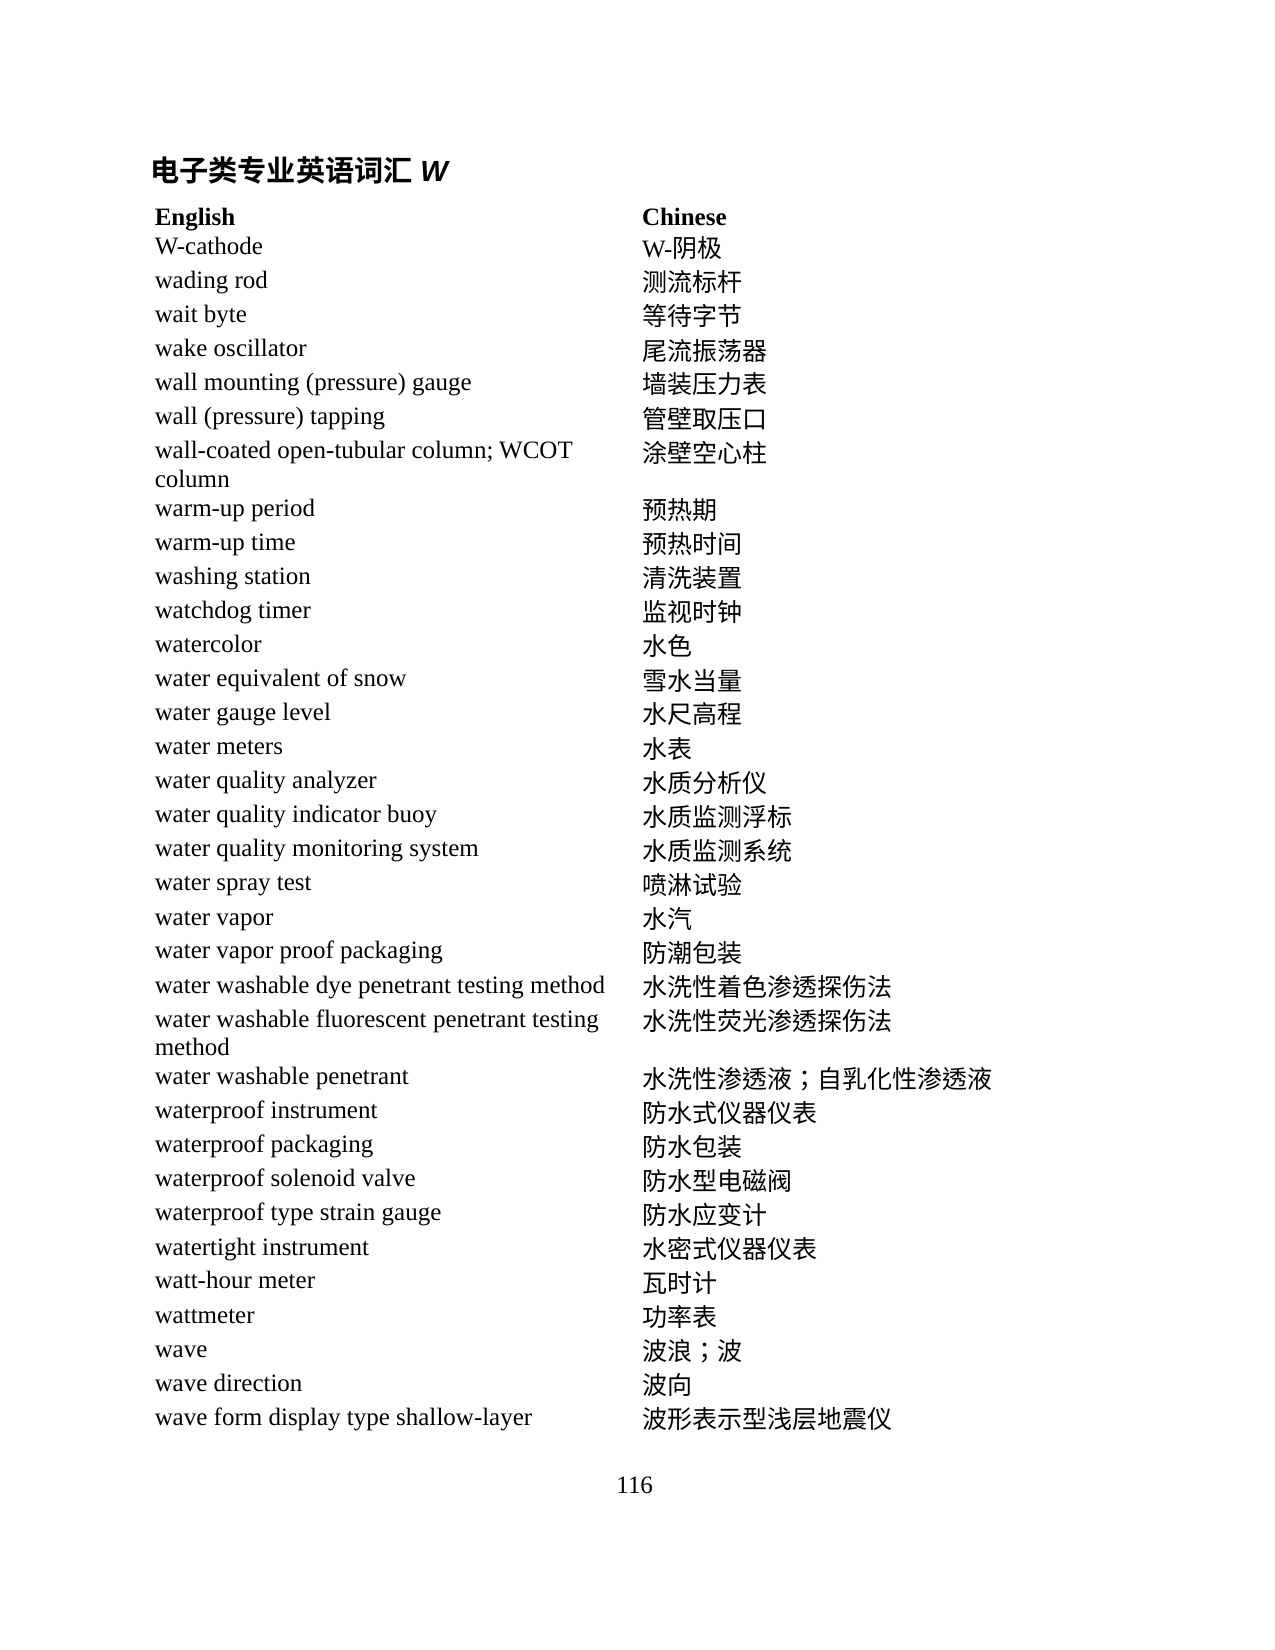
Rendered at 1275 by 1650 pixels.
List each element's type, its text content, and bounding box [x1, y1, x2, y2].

table_header English [150, 202, 637, 231]
table_cell 波形表示型浅层地震仪 [638, 1402, 1125, 1436]
table_cell wattmeter [150, 1300, 637, 1334]
table_cell wall (pressure) tapping [150, 401, 637, 435]
table_cell 瓦时计 [638, 1266, 1125, 1300]
table_cell water vapor [150, 902, 637, 936]
table_cell 水密式仪器仪表 [638, 1232, 1125, 1266]
table_cell 防水式仪器仪表 [638, 1095, 1125, 1129]
table_cell 波浪；波 [638, 1334, 1125, 1368]
table_cell waterproof packaging [150, 1129, 637, 1163]
table_cell watt-hour meter [150, 1266, 637, 1300]
table_cell 水汽 [638, 902, 1125, 936]
table_cell 尾流振荡器 [638, 333, 1125, 367]
table_cell warm-up time [150, 527, 637, 561]
table_cell water spray test [150, 868, 637, 902]
table_cell waterproof solenoid valve [150, 1164, 637, 1197]
table_cell 水洗性荧光渗透探伤法 [638, 1004, 1125, 1061]
table_cell wave [150, 1334, 637, 1368]
table_cell 水表 [638, 731, 1125, 765]
table_cell washing station [150, 561, 637, 595]
table_cell W-阴极 [638, 231, 1125, 265]
table_cell wave form display type shallow-layer [150, 1402, 637, 1436]
table_cell 防水包装 [638, 1129, 1125, 1163]
table_cell 水质监测系统 [638, 834, 1125, 867]
table_cell 水质监测浮标 [638, 799, 1125, 833]
table_cell water vapor proof packaging [150, 936, 637, 970]
table_cell 雪水当量 [638, 663, 1125, 697]
table_cell 监视时钟 [638, 595, 1125, 629]
table_cell watchdog timer [150, 595, 637, 629]
table_cell warm-up period [150, 493, 637, 527]
table_cell wave direction [150, 1368, 637, 1402]
table_cell waterproof instrument [150, 1095, 637, 1129]
table_cell water quality monitoring system [150, 834, 637, 867]
table_cell water meters [150, 731, 637, 765]
table_cell water quality indicator buoy [150, 799, 637, 833]
table_cell 防潮包装 [638, 936, 1125, 970]
table_header Chinese [638, 202, 1125, 231]
table_cell 墙装压力表 [638, 367, 1125, 401]
table_cell 清洗装置 [638, 561, 1125, 595]
table_cell 预热时间 [638, 527, 1125, 561]
table_cell 防水应变计 [638, 1198, 1125, 1232]
table_cell 水色 [638, 629, 1125, 663]
table_cell 喷淋试验 [638, 868, 1125, 902]
table_cell wall mounting (pressure) gauge [150, 367, 637, 401]
table_cell water gauge level [150, 697, 637, 731]
table_cell 功率表 [638, 1300, 1125, 1334]
table_cell 水洗性渗透液；自乳化性渗透液 [638, 1061, 1125, 1095]
table_cell 测流标杆 [638, 265, 1125, 299]
table_cell 水质分析仪 [638, 765, 1125, 799]
table_cell 等待字节 [638, 299, 1125, 333]
table_cell 波向 [638, 1368, 1125, 1402]
table_cell water washable penetrant [150, 1061, 637, 1095]
table_cell wall-coated open-tubular column; WCOT column [150, 435, 637, 493]
table_cell 水尺高程 [638, 697, 1125, 731]
table_cell 涂壁空心柱 [638, 435, 1125, 493]
table_cell water washable fluorescent penetrant testing method [150, 1004, 637, 1061]
table_cell 水洗性着色渗透探伤法 [638, 970, 1125, 1004]
table_cell watertight instrument [150, 1232, 637, 1266]
table_cell wake oscillator [150, 333, 637, 367]
table_cell water quality analyzer [150, 765, 637, 799]
table_cell water washable dye penetrant testing method [150, 970, 637, 1004]
table_cell 管壁取压口 [638, 401, 1125, 435]
subtitle 电子类专业英语词汇 W [150, 150, 1125, 190]
table_cell water equivalent of snow [150, 663, 637, 697]
table_cell watercolor [150, 629, 637, 663]
table_cell 防水型电磁阀 [638, 1164, 1125, 1197]
table_cell 预热期 [638, 493, 1125, 527]
table_cell waterproof type strain gauge [150, 1198, 637, 1232]
table_cell wading rod [150, 265, 637, 299]
table_cell wait byte [150, 299, 637, 333]
table_cell W-cathode [150, 231, 637, 265]
